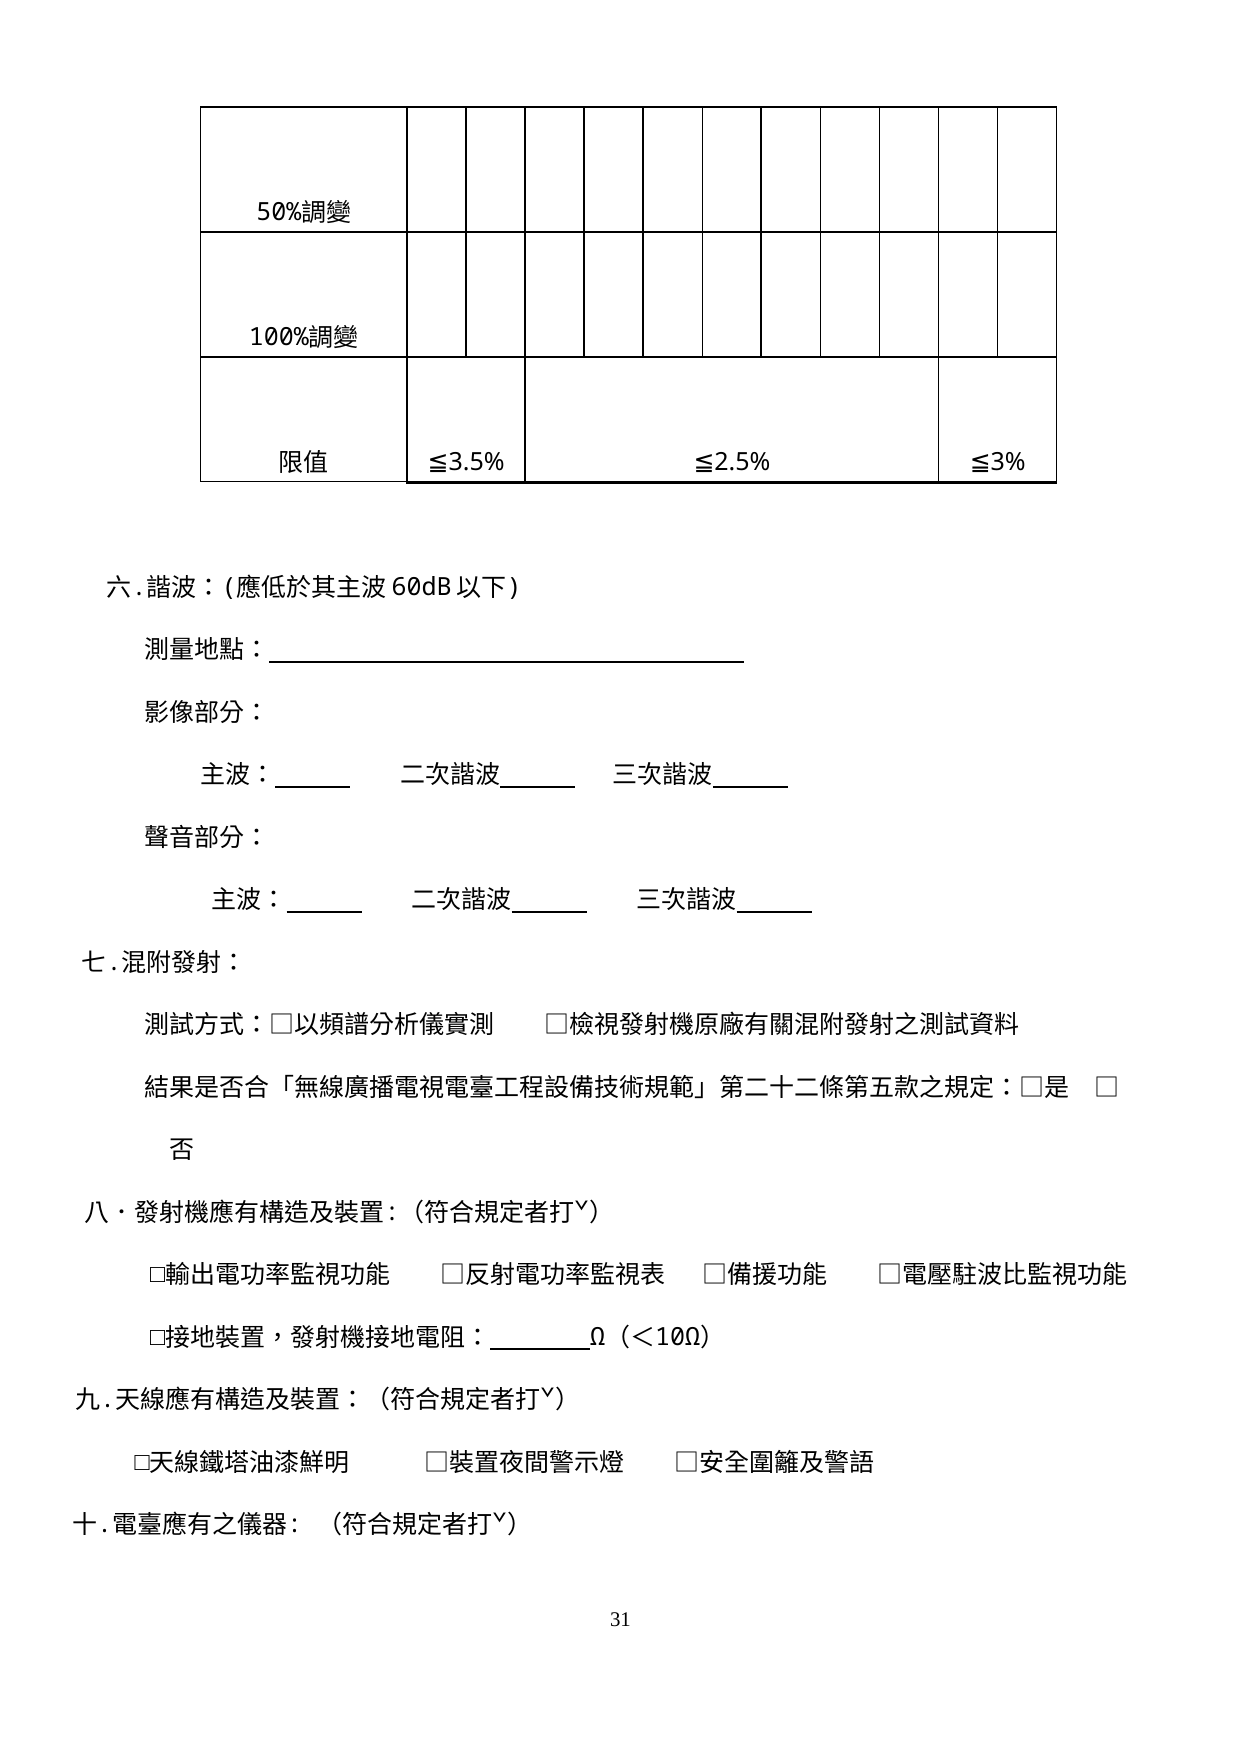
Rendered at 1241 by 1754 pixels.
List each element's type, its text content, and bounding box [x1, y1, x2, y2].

table_cell [880, 233, 938, 356]
table_cell ≦2.5% [526, 358, 938, 481]
table_header 八．發射機應有構造及裝置:（符合規定者打ˇ） [72, 1169, 1147, 1231]
table_cell 十.電臺應有之儀器: （符合規定者打ˇ） [72, 1481, 1147, 1544]
text 聲音部分： [106, 794, 1134, 856]
table_cell [762, 108, 820, 231]
table_cell ≦3.5% [408, 358, 524, 481]
table_cell [998, 108, 1056, 231]
text 七.混附發射： [81, 919, 1134, 981]
table_cell [703, 233, 760, 356]
text 結果是否合「無線廣播電視電臺工程設備技術規範」第二十二條第五款之規定：□是 □否 [144, 1044, 1134, 1169]
table_cell [408, 233, 465, 356]
table_cell [880, 108, 938, 231]
table_cell [703, 108, 760, 231]
text 影像部分： [106, 669, 1134, 731]
table_cell [467, 233, 524, 356]
table_cell [762, 233, 820, 356]
text 主波： 二次諧波 三次諧波 [106, 856, 1134, 919]
table_cell □輸出電功率監視功能 □反射電功率監視表 □備援功能 □電壓駐波比監視功能 □接地裝置，發射機接地電阻： Ω（＜10Ω） [72, 1231, 1147, 1356]
table_cell [821, 108, 879, 231]
text 主波： 二次諧波 三次諧波 [106, 731, 1134, 794]
text 六.諧波：(應低於其主波60dB以下) [106, 544, 1134, 606]
table_cell [585, 233, 642, 356]
table_cell [408, 108, 465, 231]
table_cell [939, 233, 997, 356]
table_cell [939, 108, 997, 231]
table_cell [526, 108, 583, 231]
table_cell [644, 233, 702, 356]
text 測量地點： [106, 606, 1134, 669]
table_cell [821, 233, 879, 356]
table_cell 限值 [201, 358, 406, 481]
table_cell 100%調變 [201, 233, 406, 356]
table_cell [998, 233, 1056, 356]
table_cell [585, 108, 642, 231]
table_cell [467, 108, 524, 231]
table_cell 50%調變 [201, 108, 406, 231]
table_cell ≦3% [939, 358, 1056, 481]
table_cell 九.天線應有構造及裝置：（符合規定者打ˇ） □天線鐵塔油漆鮮明 □裝置夜間警示燈 □安全圍籬及警語 [72, 1356, 1147, 1481]
table_cell [644, 108, 702, 231]
text 測試方式：□以頻譜分析儀實測 □檢視發射機原廠有關混附發射之測試資料 [106, 981, 1134, 1044]
table_cell [526, 233, 583, 356]
